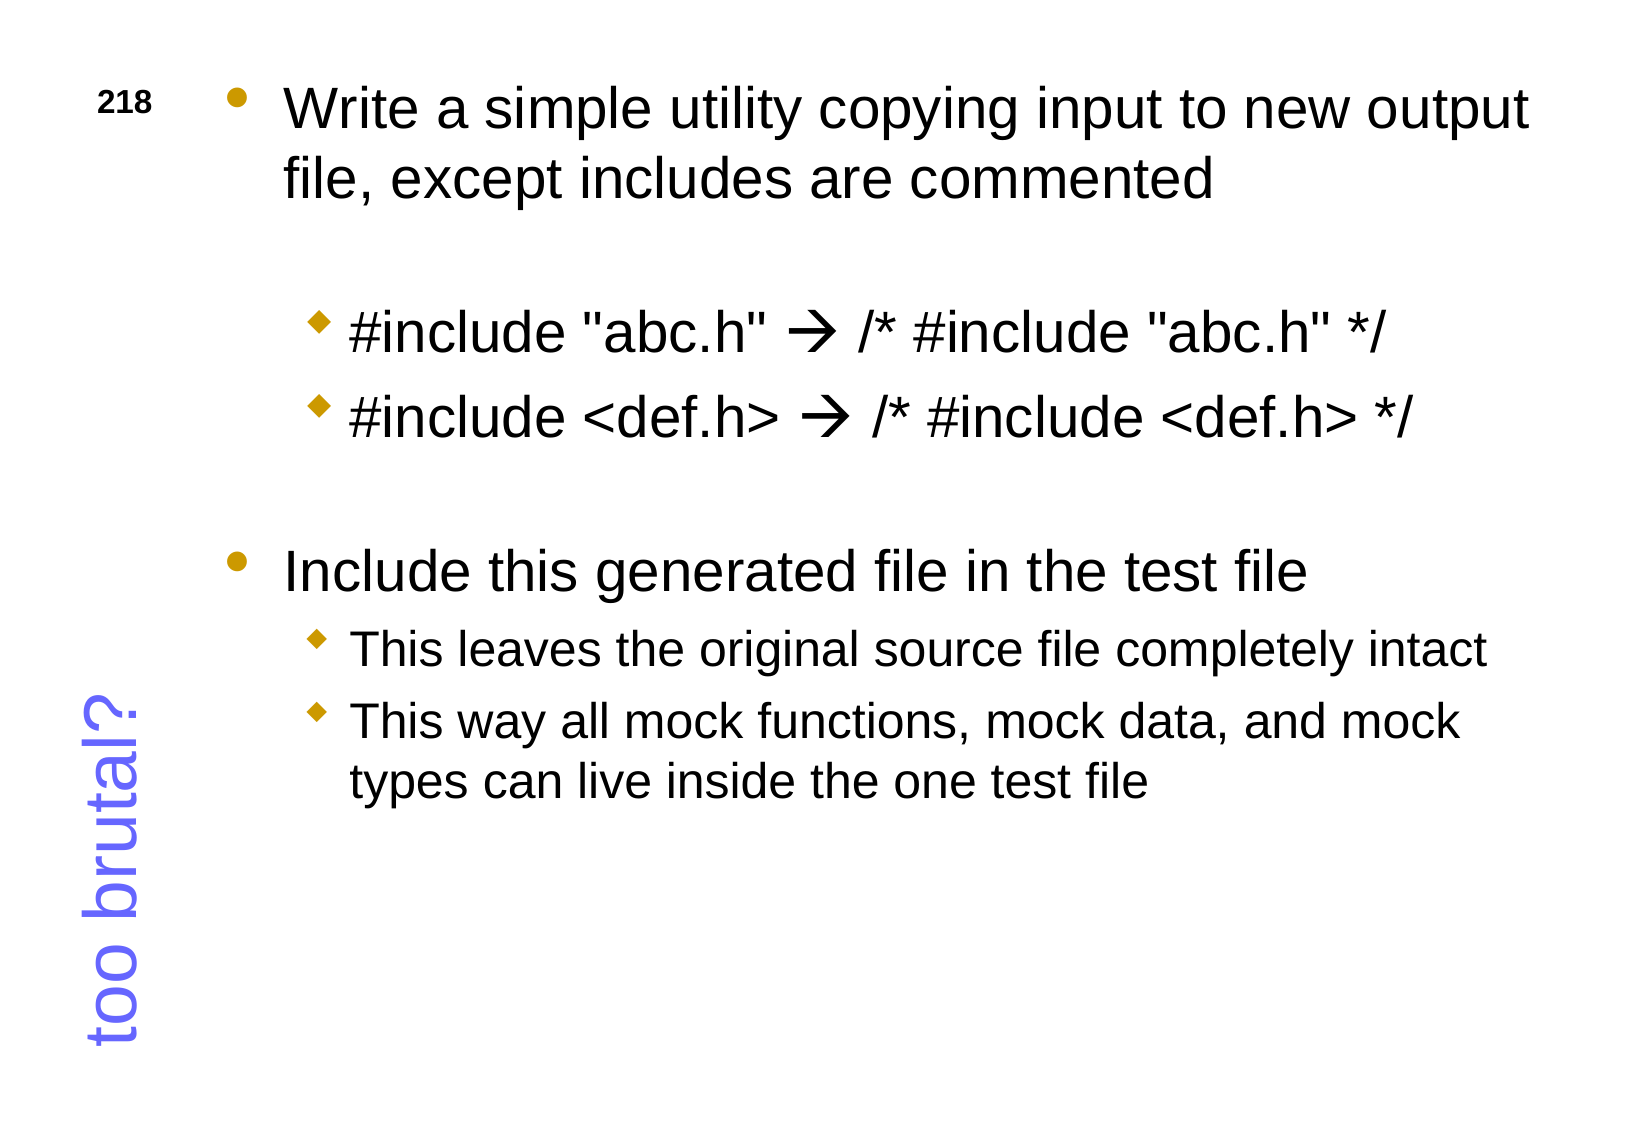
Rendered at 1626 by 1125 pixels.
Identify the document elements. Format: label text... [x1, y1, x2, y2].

text_box Write a simple utility copying input to new output file, except includes are commented #include "abc.h"  /* #include "abc.h" */ #include <def.h>  /* #include <def.h> */ Include this generated file in the test file This leaves the original source file completely intact This way all mock functions, mock data, and mock types can live inside the one test file [212, 62, 1550, 1063]
title too brutal? [37, 162, 176, 1063]
